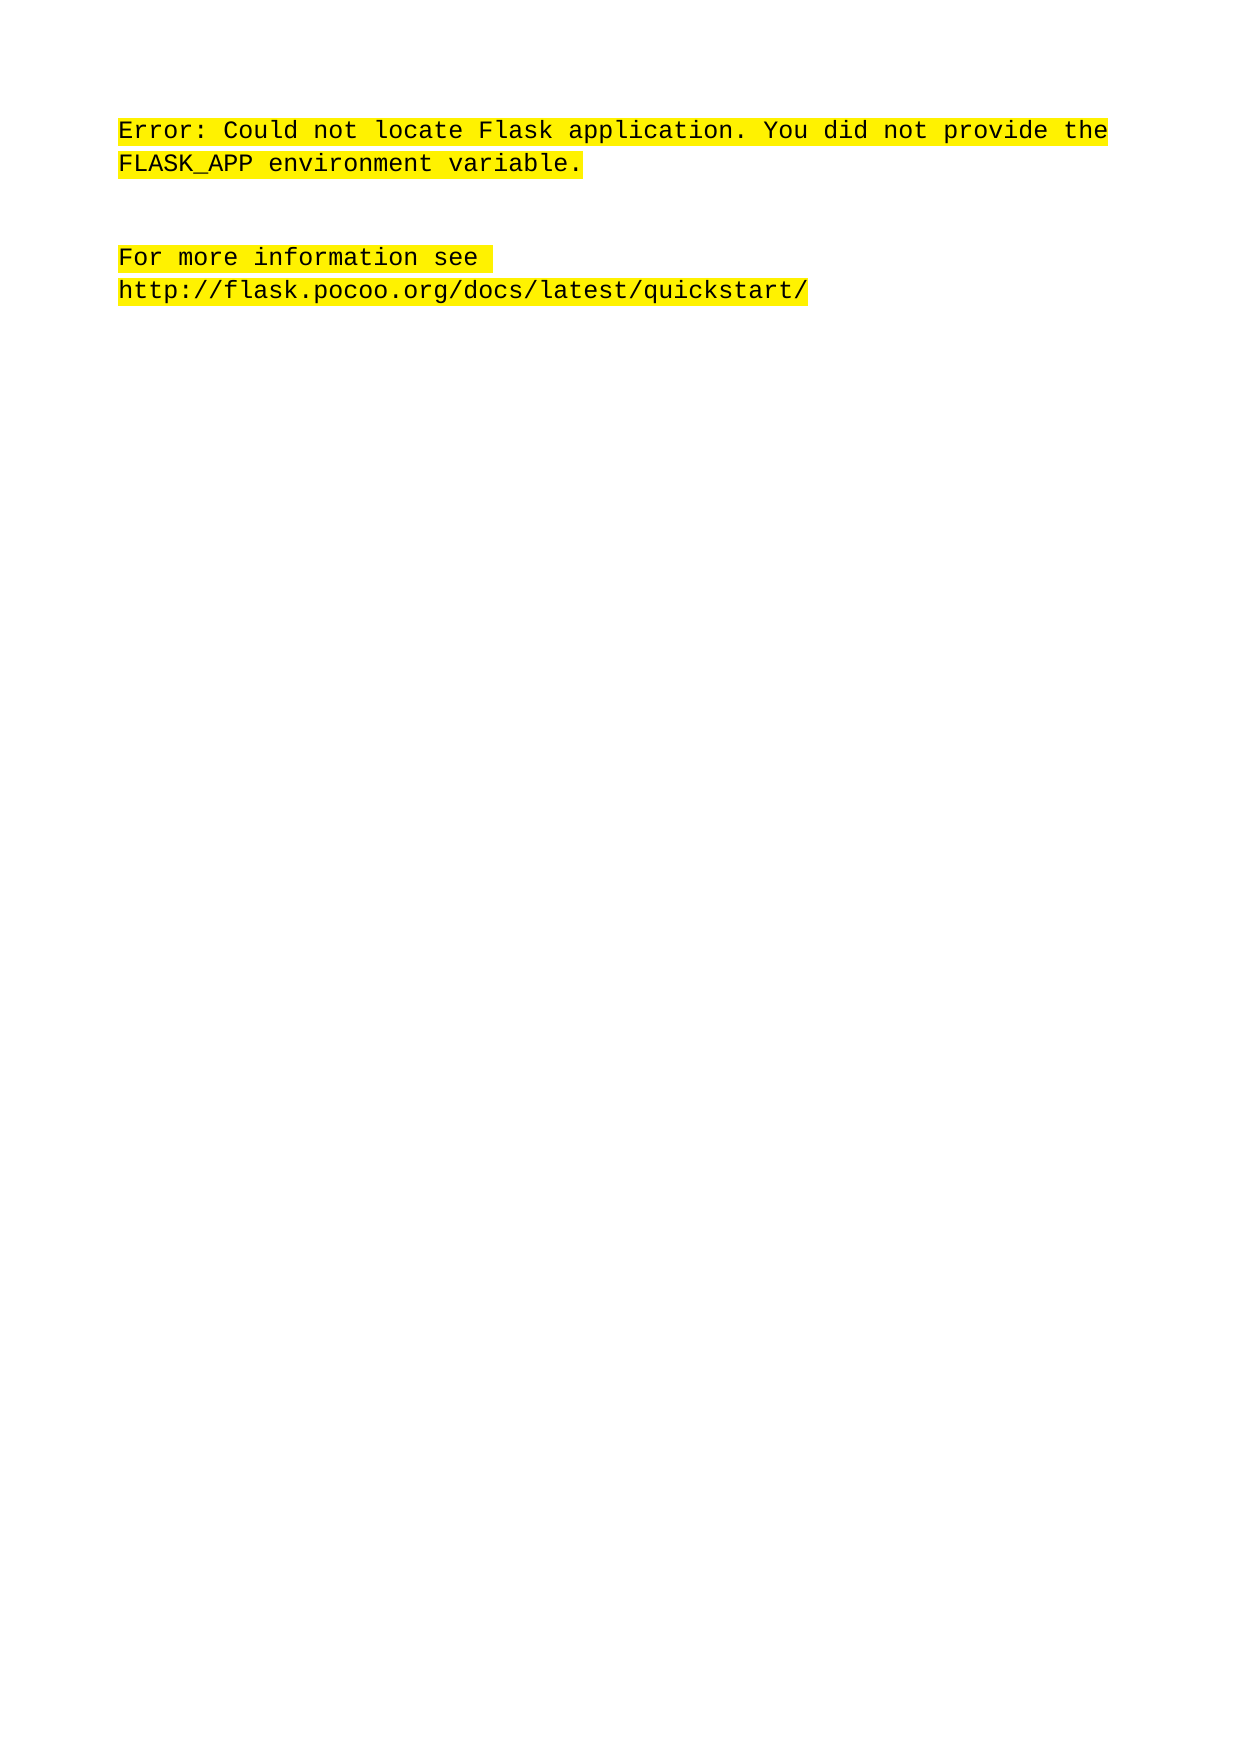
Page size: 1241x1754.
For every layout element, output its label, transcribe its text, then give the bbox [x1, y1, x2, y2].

text Error: Could not locate Flask application. You did not provide the FLASK_APP environment variable. [118, 118, 1122, 179]
text For more information see http://flask.pocoo.org/docs/latest/quickstart/ [118, 245, 1122, 306]
